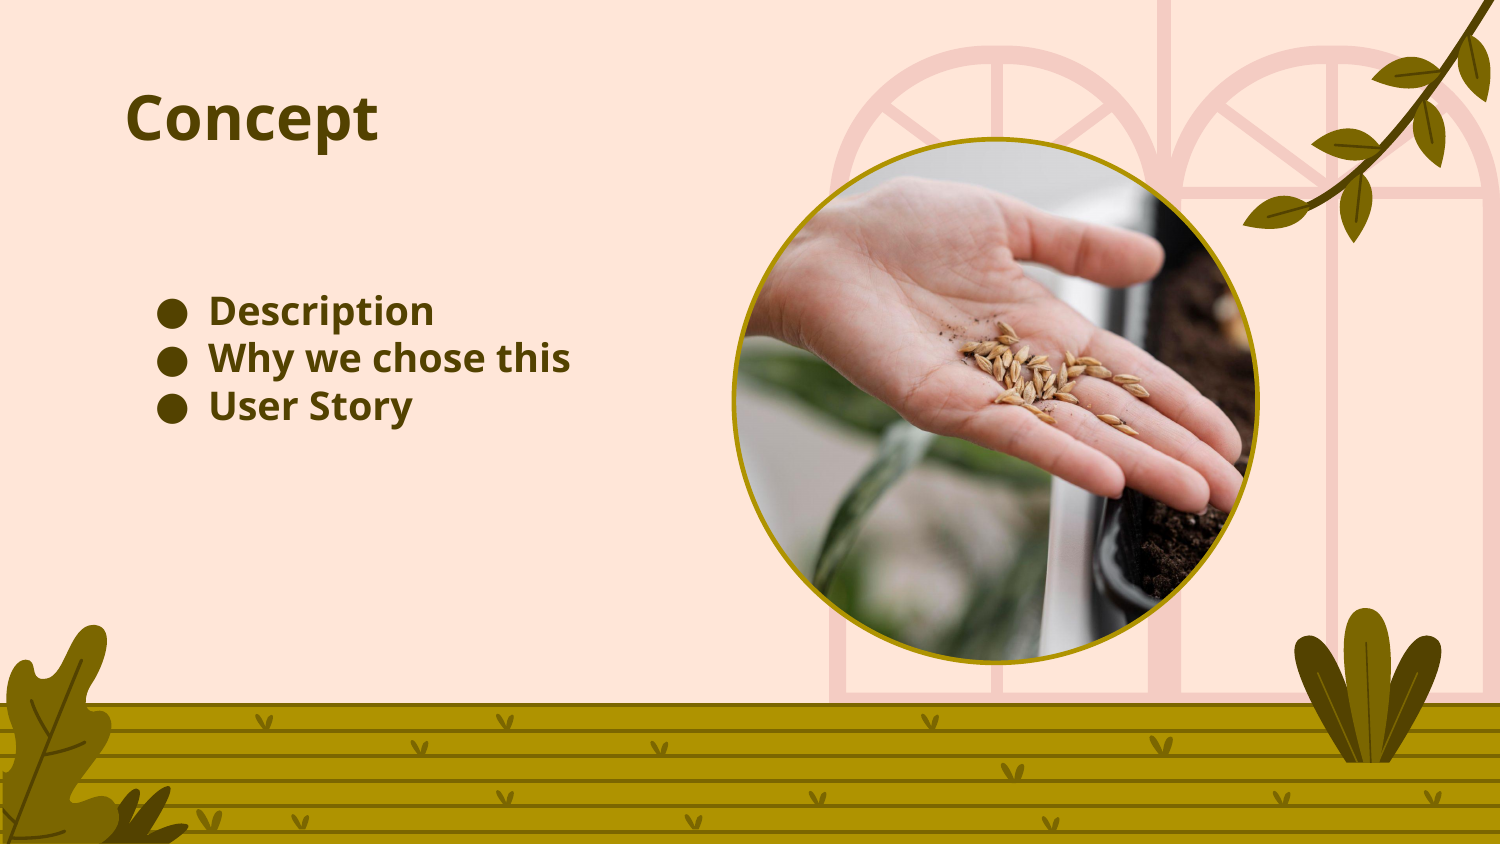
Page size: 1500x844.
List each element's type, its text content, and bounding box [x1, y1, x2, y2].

text_box [1242, 0, 1495, 244]
list Description Why we chose this User Story [118, 202, 664, 717]
text_box [733, 163, 1258, 663]
title Concept [109, 68, 1374, 163]
